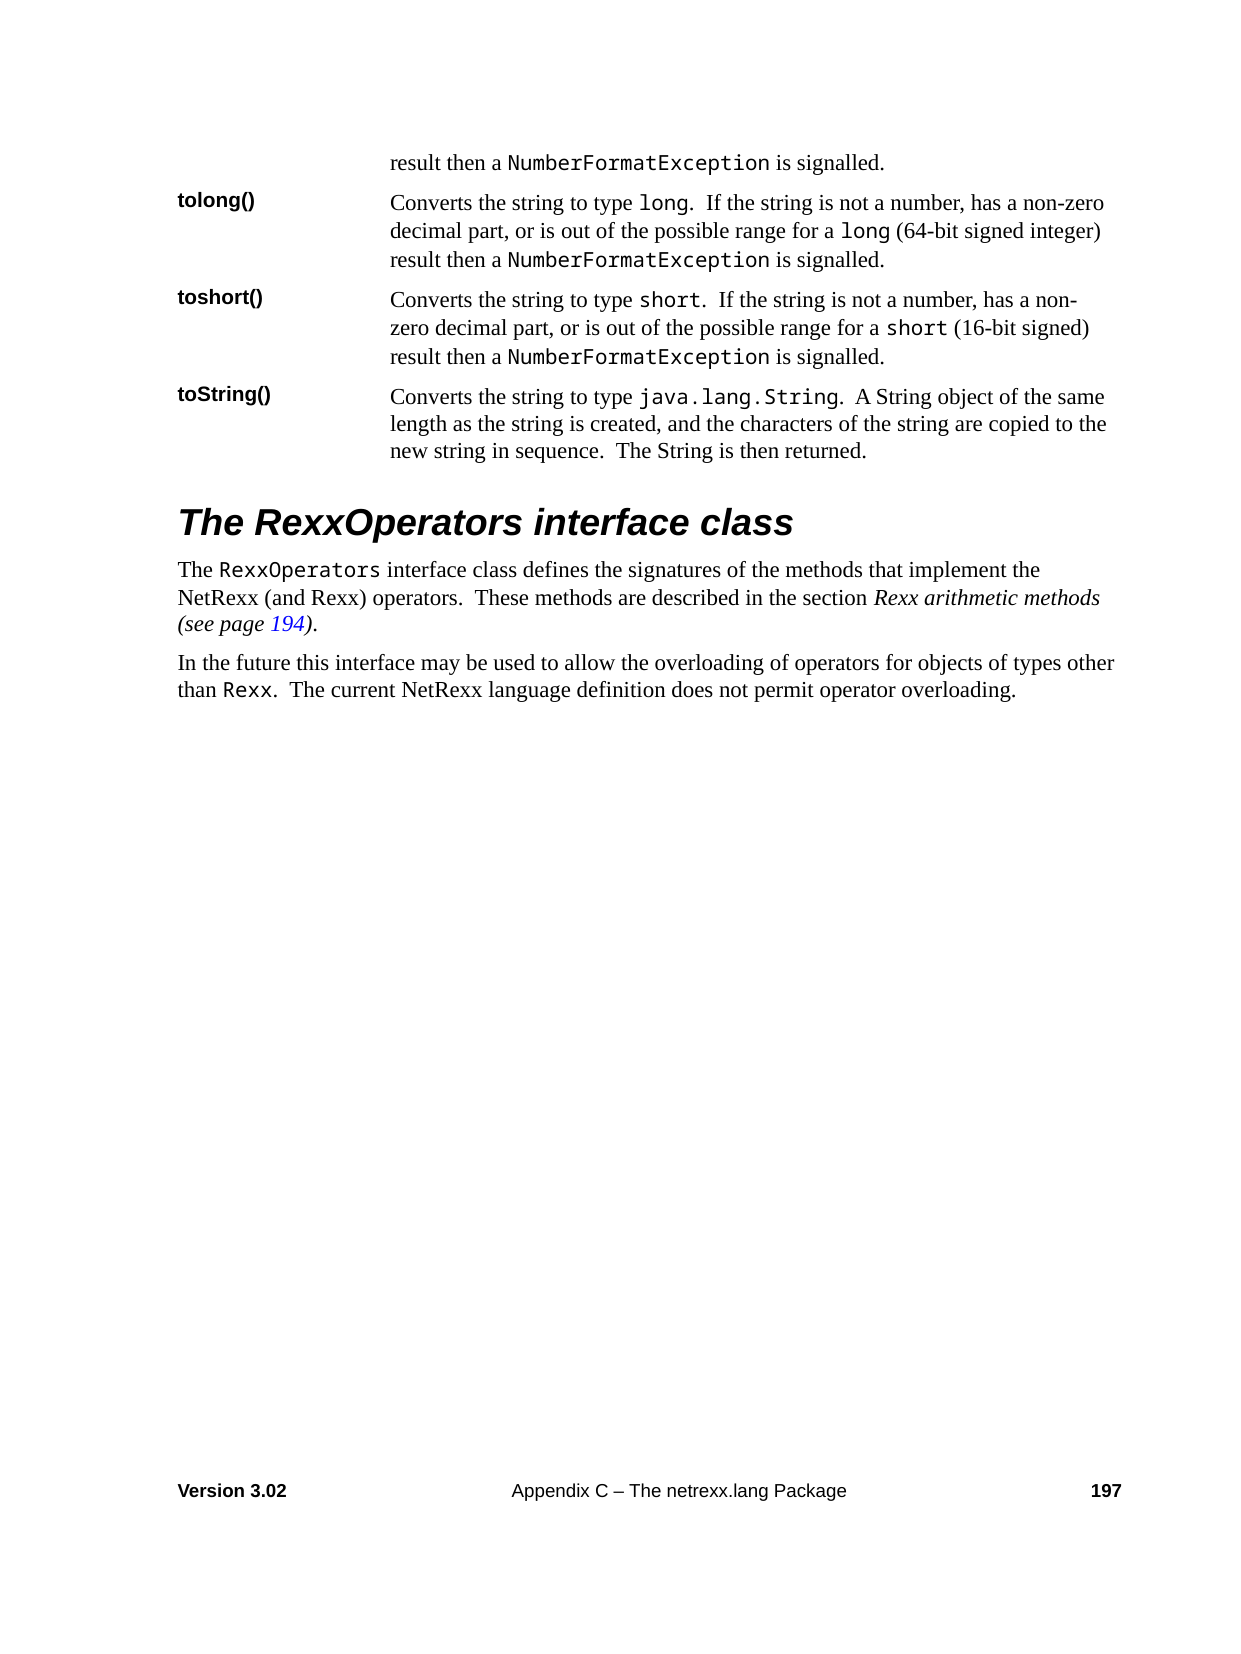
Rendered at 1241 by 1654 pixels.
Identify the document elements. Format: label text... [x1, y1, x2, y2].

table_cell Converts the string to type java.lang.String. A String object of the same length as the string is created, and the characters of the string are copied to the new string in sequence. The String is then returned. [390, 382, 1122, 475]
table_cell toString() [177, 382, 390, 475]
table_cell result then a NumberFormatException is signalled. [390, 148, 1122, 188]
table_cell Converts the string to type long. If the string is not a number, has a non-zero decimal part, or is out of the possible range for a long (64-bit signed integer) result then a NumberFormatException is signalled. [390, 188, 1122, 285]
table_cell [177, 148, 390, 188]
table_cell Converts the string to type short. If the string is not a number, has a non-zero decimal part, or is out of the possible range for a short (16-bit signed) result then a NumberFormatException is signalled. [390, 285, 1122, 382]
subtitle The RexxOperators interface class [177, 500, 1122, 543]
table_cell tolong() [177, 188, 390, 285]
text The RexxOperators interface class defines the signatures of the methods that implement the NetRexx (and Rexx) operators. These methods are described in the section Rexx arithmetic methods (see page ). [177, 556, 1122, 637]
text In the future this interface may be used to allow the overloading of operators for objects of types other than Rexx. The current NetRexx language definition does not permit operator overloading. [177, 648, 1122, 703]
table_cell toshort() [177, 285, 390, 382]
